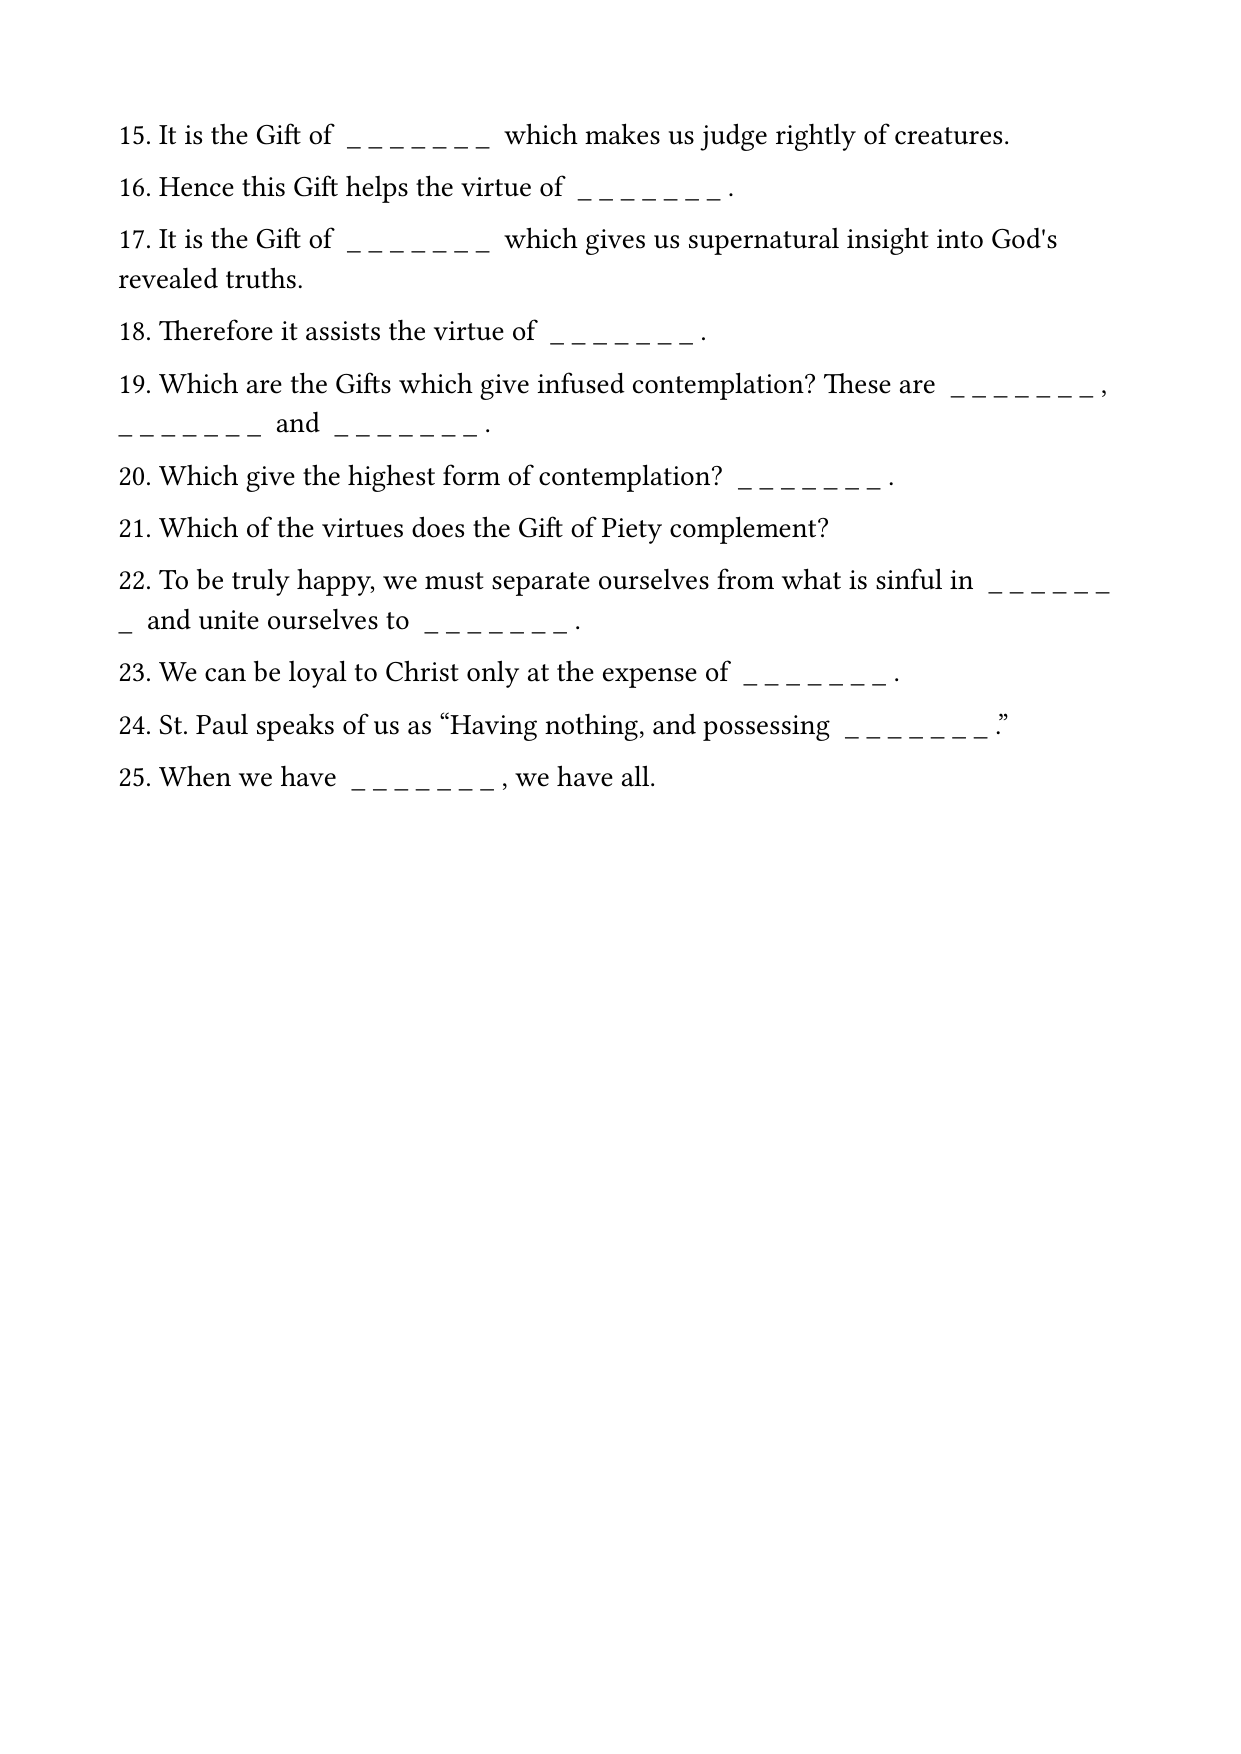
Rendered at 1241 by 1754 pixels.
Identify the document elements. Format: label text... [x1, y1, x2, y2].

text 25. When we have _ _ _ _ _ _ _ , we have all. [118, 760, 1122, 794]
text 21. Which of the virtues does the Gift of Piety complement? [118, 511, 1122, 545]
text 19. Which are the Gifts which give infused contemplation? These are _ _ _ _ _ _ _ , _ _ _ _ _ _ _ and _ _ _ _ _ _ _ . [118, 367, 1122, 440]
text 23. We can be loyal to Christ only at the expense of _ _ _ _ _ _ _ . [118, 656, 1122, 689]
text 18. Therefore it assists the virtue of _ _ _ _ _ _ _ . [118, 315, 1122, 348]
text 22. To be truly happy, we must separate ourselves from what is sinful in _ _ _ _ _ _ _ and unite ourselves to _ _ _ _ _ _ _ . [118, 564, 1122, 637]
text 20. Which give the highest form of contemplation? _ _ _ _ _ _ _ . [118, 459, 1122, 492]
text 15. It is the Gift of _ _ _ _ _ _ _ which makes us judge rightly of creatures. [118, 118, 1122, 151]
text 16. Hence this Gift helps the virtue of _ _ _ _ _ _ _ . [118, 170, 1122, 204]
text 17. It is the Gift of _ _ _ _ _ _ _ which gives us supernatural insight into God's revealed truths. [118, 223, 1122, 296]
text 24. St. Paul speaks of us as “Having nothing, and possessing _ _ _ _ _ _ _ .” [118, 708, 1122, 741]
